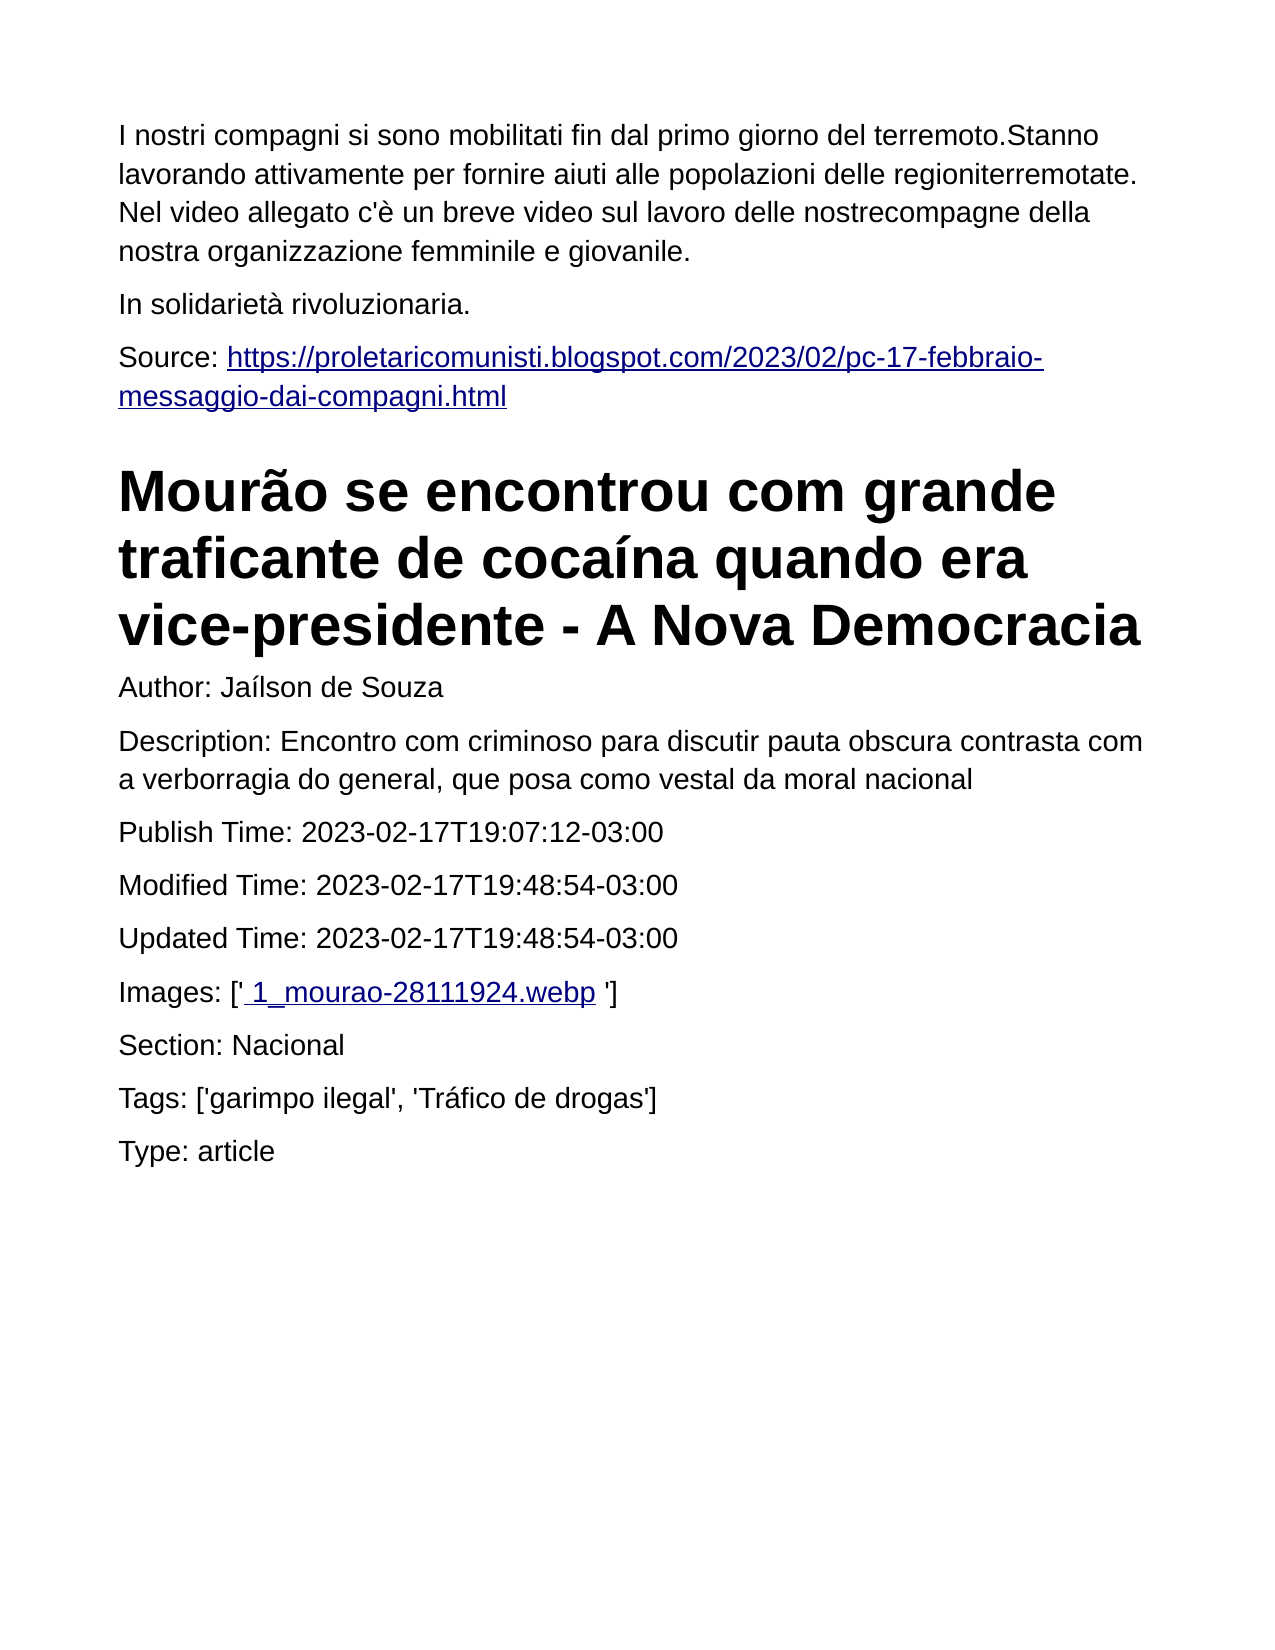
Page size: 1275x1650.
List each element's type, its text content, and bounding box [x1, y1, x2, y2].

text Images: [' 1_mourao-28111924.webp '] [118, 974, 1157, 1008]
text Modified Time: 2023-02-17T19:48:54-03:00 [118, 868, 1157, 902]
text Type: article [118, 1134, 1157, 1167]
text Publish Time: 2023-02-17T19:07:12-03:00 [118, 815, 1157, 849]
text Source: https://proletaricomunisti.blogspot.com/2023/02/pc-17-febbraio-messaggio-dai-compagni.html [118, 340, 1157, 412]
subtitle Mourão se encontrou com grande traficante de cocaína quando era vice-presidente - A Nova Democracia [118, 457, 1157, 658]
text I nostri compagni si sono mobilitati fin dal primo giorno del terremoto.Stanno lavorando attivamente per fornire aiuti alle popolazioni delle regioniterremotate. Nel video allegato c'è un breve video sul lavoro delle nostrecompagne della nostra organizzazione femminile e giovanile. [118, 118, 1157, 267]
text Section: Nacional [118, 1028, 1157, 1061]
text Description: Encontro com criminoso para discutir pauta obscura contrasta com a verborragia do general, que posa como vestal da moral nacional [118, 723, 1157, 796]
text In solidarietà rivoluzionaria. [118, 287, 1157, 320]
text Updated Time: 2023-02-17T19:48:54-03:00 [118, 921, 1157, 955]
text Tags: ['garimpo ilegal', 'Tráfico de drogas'] [118, 1081, 1157, 1114]
text Author: Jaílson de Souza [118, 670, 1157, 704]
